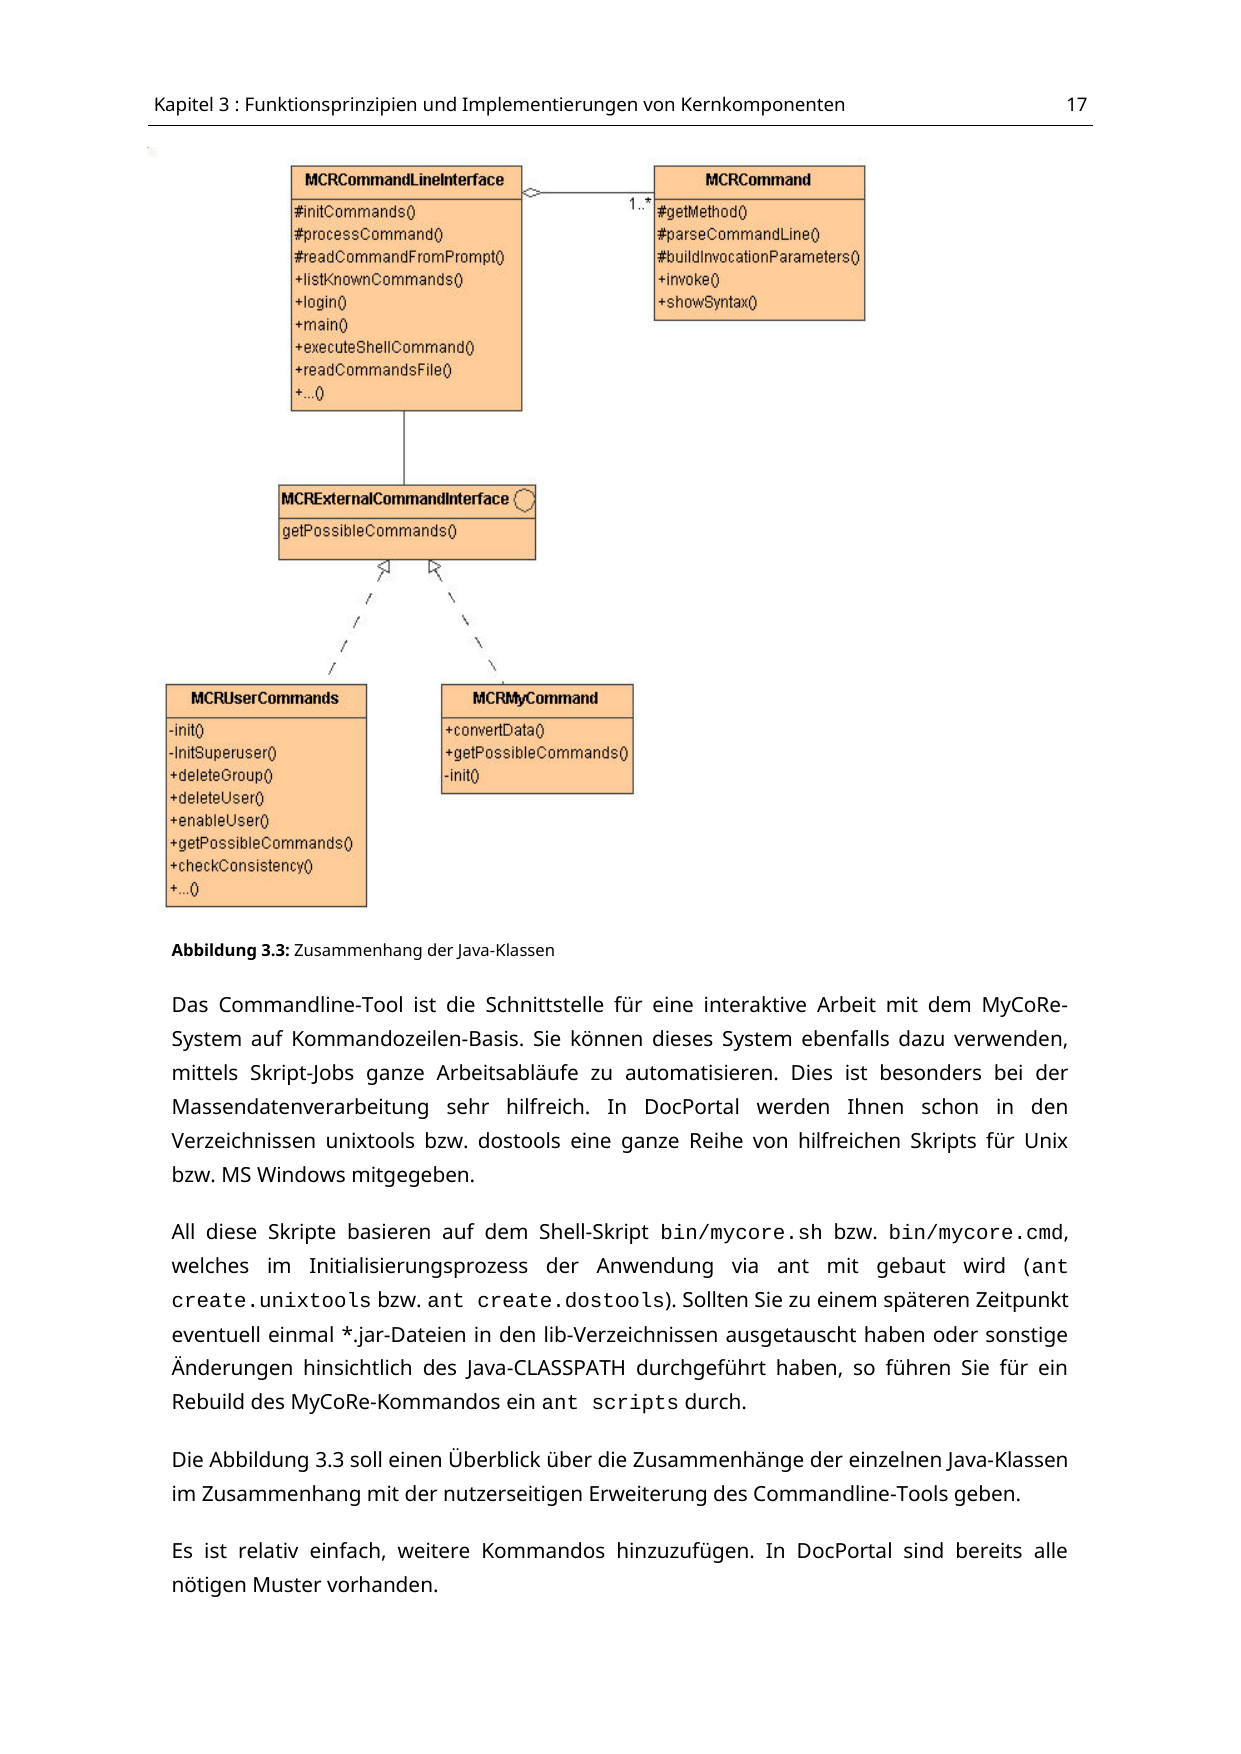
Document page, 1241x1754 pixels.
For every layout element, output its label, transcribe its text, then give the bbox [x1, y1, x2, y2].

picture [147, 147, 888, 934]
text Abbildung 3.3: Zusammenhang der Java-Klassen [171, 934, 864, 961]
text Die Abbildung 3.3 soll einen Überblick über die Zusammenhänge der einzelnen Java-Klassen im Zusammenhang mit der nutzerseitigen Erweiterung des Commandline-Tools geben. [171, 1445, 1069, 1507]
text Es ist relativ einfach, weitere Kommandos hinzuzufügen. In DocPortal sind bereits alle nötigen Muster vorhanden. [171, 1536, 1069, 1598]
text All diese Skripte basieren auf dem Shell-Skript bin/mycore.sh bzw. bin/mycore.cmd, welches im Initialisierungsprozess der Anwendung via ant mit gebaut wird (ant create.unixtools bzw. ant create.dostools). Sollten Sie zu einem späteren Zeitpunkt eventuell einmal *.jar-Dateien in den lib-Verzeichnissen ausgetauscht haben oder sonstige Änderungen hinsichtlich des Java-CLASSPATH durchgeführt haben, so führen Sie für ein Rebuild des MyCoRe-Kommandos ein ant scripts durch. [171, 1217, 1069, 1416]
text Das Commandline-Tool ist die Schnittstelle für eine interaktive Arbeit mit dem MyCoRe-System auf Kommandozeilen-Basis. Sie können dieses System ebenfalls dazu verwenden, mittels Skript-Jobs ganze Arbeitsabläufe zu automatisieren. Dies ist besonders bei der Massendatenverarbeitung sehr hilfreich. In DocPortal werden Ihnen schon in den Verzeichnissen unixtools bzw. dostools eine ganze Reihe von hilfreichen Skripts für Unix bzw. MS Windows mitgegeben. [171, 934, 1069, 1188]
